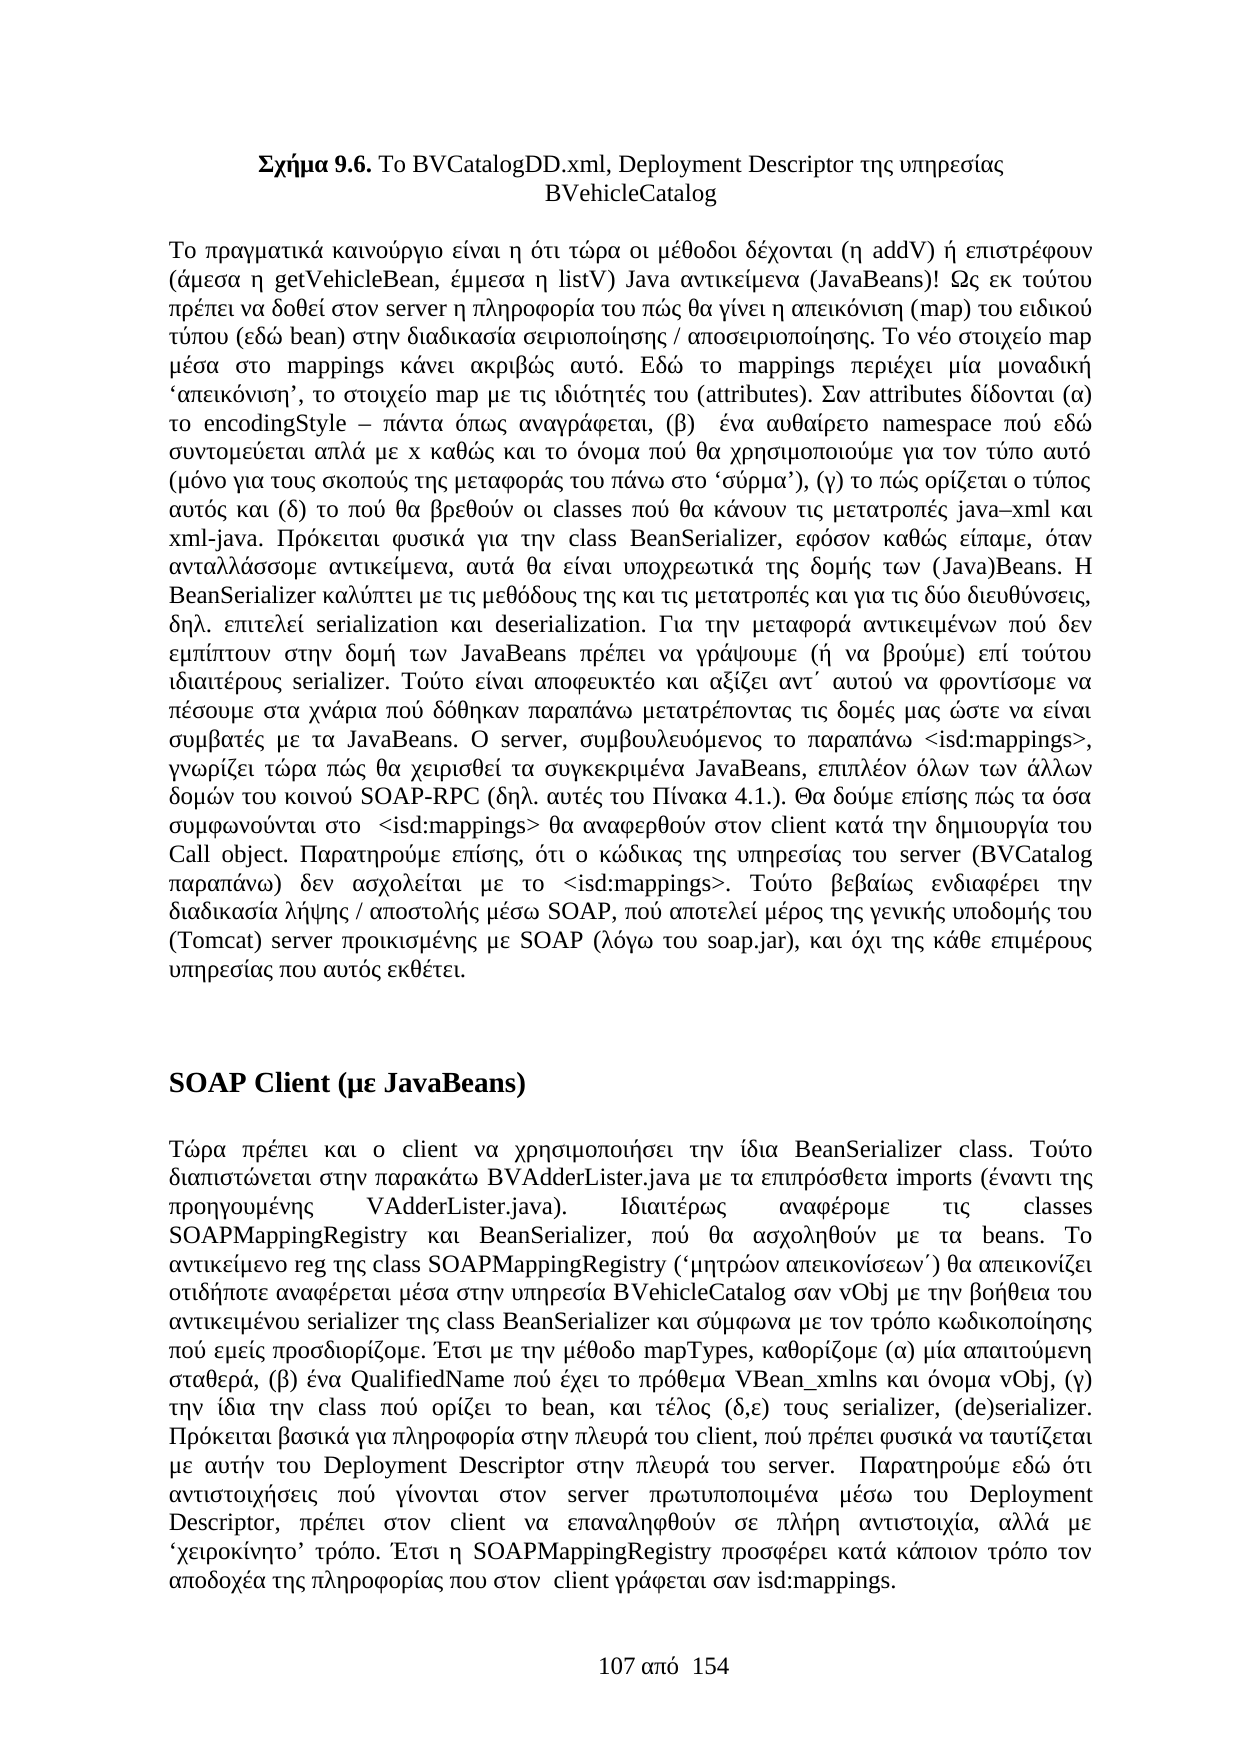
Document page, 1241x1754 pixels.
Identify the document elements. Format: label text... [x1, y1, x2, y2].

text Τώρα πρέπει και ο client να χρησιμοποιήσει την ίδια BeanSerializer class. Τούτο διαπιστώνεται στην παρακάτω BVAdderLister.java με τα επιπρόσθετα imports (έναντι της προηγουμένης VAdderLister.java). Ιδιαιτέρως αναφέρομε τις classes SOAPMappingRegistry και BeanSerializer, πού θα ασχοληθούν με τα beans. Το αντικείμενο reg της class SOAPMappingRegistry (‘μητρώον απεικονίσεων΄) θα απεικονίζει οτιδήποτε αναφέρεται μέσα στην υπηρεσία ΒVehicleCatalog σαν vObj με την βοήθεια του αντικειμένου serializer της class BeanSerializer και σύμφωνα με τον τρόπο κωδικοποίησης πού εμείς προσδιορίζομε. Έτσι με την μέθοδο mapTypes, καθορίζομε (α) μία απαιτούμενη σταθερά, (β) ένα QualifiedName πού έχει το πρόθεμα VBean_xmlns και όνομα vObj, (γ) την ίδια την class πού ορίζει το bean, και τέλος (δ,ε) τους serializer, (de)serializer. Πρόκειται βασικά για πληροφορία στην πλευρά του client, πού πρέπει φυσικά να ταυτίζεται με αυτήν του Deployment Descriptor στην πλευρά του server. Παρατηρούμε εδώ ότι αντιστοιχήσεις πού γίνονται στον server πρωτυποποιμένα μέσω του Deployment Descriptor, πρέπει στον client να επαναληφθούν σε πλήρη αντιστοιχία, αλλά με ‘χειροκίνητο’ τρόπο. Έτσι η SOAPMappingRegistry προσφέρει κατά κάποιον τρόπο τον αποδοχέα της πληροφορίας που στον client γράφεται σαν isd:mappings. [169, 1134, 1092, 1594]
subtitle SOAP Client (με JavaBeans) [169, 1065, 1092, 1099]
text Το πραγματικά καινούργιο είναι η ότι τώρα οι μέθοδοι δέχονται (η addV) ή επιστρέφουν (άμεσα η getVehicleBean, έμμεσα η listV) Java αντικείμενα (JavaBeans)! Ως εκ τούτου πρέπει να δοθεί στον server η πληροφορία του πώς θα γίνει η απεικόνιση (map) του ειδικού τύπου (εδώ bean) στην διαδικασία σειριοποίησης / αποσειριοποίησης. Το νέο στοιχείο map μέσα στο mappings κάνει ακριβώς αυτό. Εδώ το mappings περιέχει μία μοναδική ‘απεικόνιση’, το στοιχείο map με τις ιδιότητές του (attributes). Σαν attributes δίδονται (α) το encodingStyle – πάντα όπως αναγράφεται, (β) ένα αυθαίρετο namespace πού εδώ συντομεύεται απλά με x καθώς και το όνομα πού θα χρησιμοποιούμε για τον τύπο αυτό (μόνο για τους σκοπούς της μεταφοράς του πάνω στο ‘σύρμα’), (γ) το πώς ορίζεται ο τύπος αυτός και (δ) το πού θα βρεθούν οι classes πού θα κάνουν τις μετατροπές java–xml και xml-java. Πρόκειται φυσικά για την class BeanSerializer, εφόσον καθώς είπαμε, όταν ανταλλάσσομε αντικείμενα, αυτά θα είναι υποχρεωτικά της δομής των (Java)Beans. Η BeanSerializer καλύπτει με τις μεθόδους της και τις μετατροπές και για τις δύο διευθύνσεις, δηλ. επιτελεί serialization και deserialization. Για την μεταφορά αντικειμένων πού δεν εμπίπτουν στην δομή των JavaBeans πρέπει να γράψουμε (ή να βρούμε) επί τούτου ιδιαιτέρους serializer. Τούτο είναι αποφευκτέο και αξίζει αντ΄ αυτού να φροντίσομε να πέσουμε στα χνάρια πού δόθηκαν παραπάνω μετατρέποντας τις δομές μας ώστε να είναι συμβατές με τα JavaBeans. Ο server, συμβουλευόμενος το παραπάνω <isd:mappings>, γνωρίζει τώρα πώς θα χειρισθεί τα συγκεκριμένα JavaBeans, επιπλέον όλων των άλλων δομών του κοινού SOAP-RPC (δηλ. αυτές του Πίνακα 4.1.). Θα δούμε επίσης πώς τα όσα συμφωνούνται στο <isd:mappings> θα αναφερθούν στον client κατά την δημιουργία του Call object. Παρατηρούμε επίσης, ότι ο κώδικας της υπηρεσίας του server (BVCatalog παραπάνω) δεν ασχολείται με το <isd:mappings>. Τούτο βεβαίως ενδιαφέρει την διαδικασία λήψης / αποστολής μέσω SOAP, πού αποτελεί μέρος της γενικής υποδομής του (Tomcat) server προικισμένης με SOAP (λόγω του soap.jar), και όχι της κάθε επιμέρους υπηρεσίας που αυτός εκθέτει. [169, 235, 1092, 983]
text Σχήμα 9.6. Το ΒVCatalogDD.xml, Deployment Descriptor της υπηρεσίας BVehicleCatalog [169, 149, 1092, 206]
